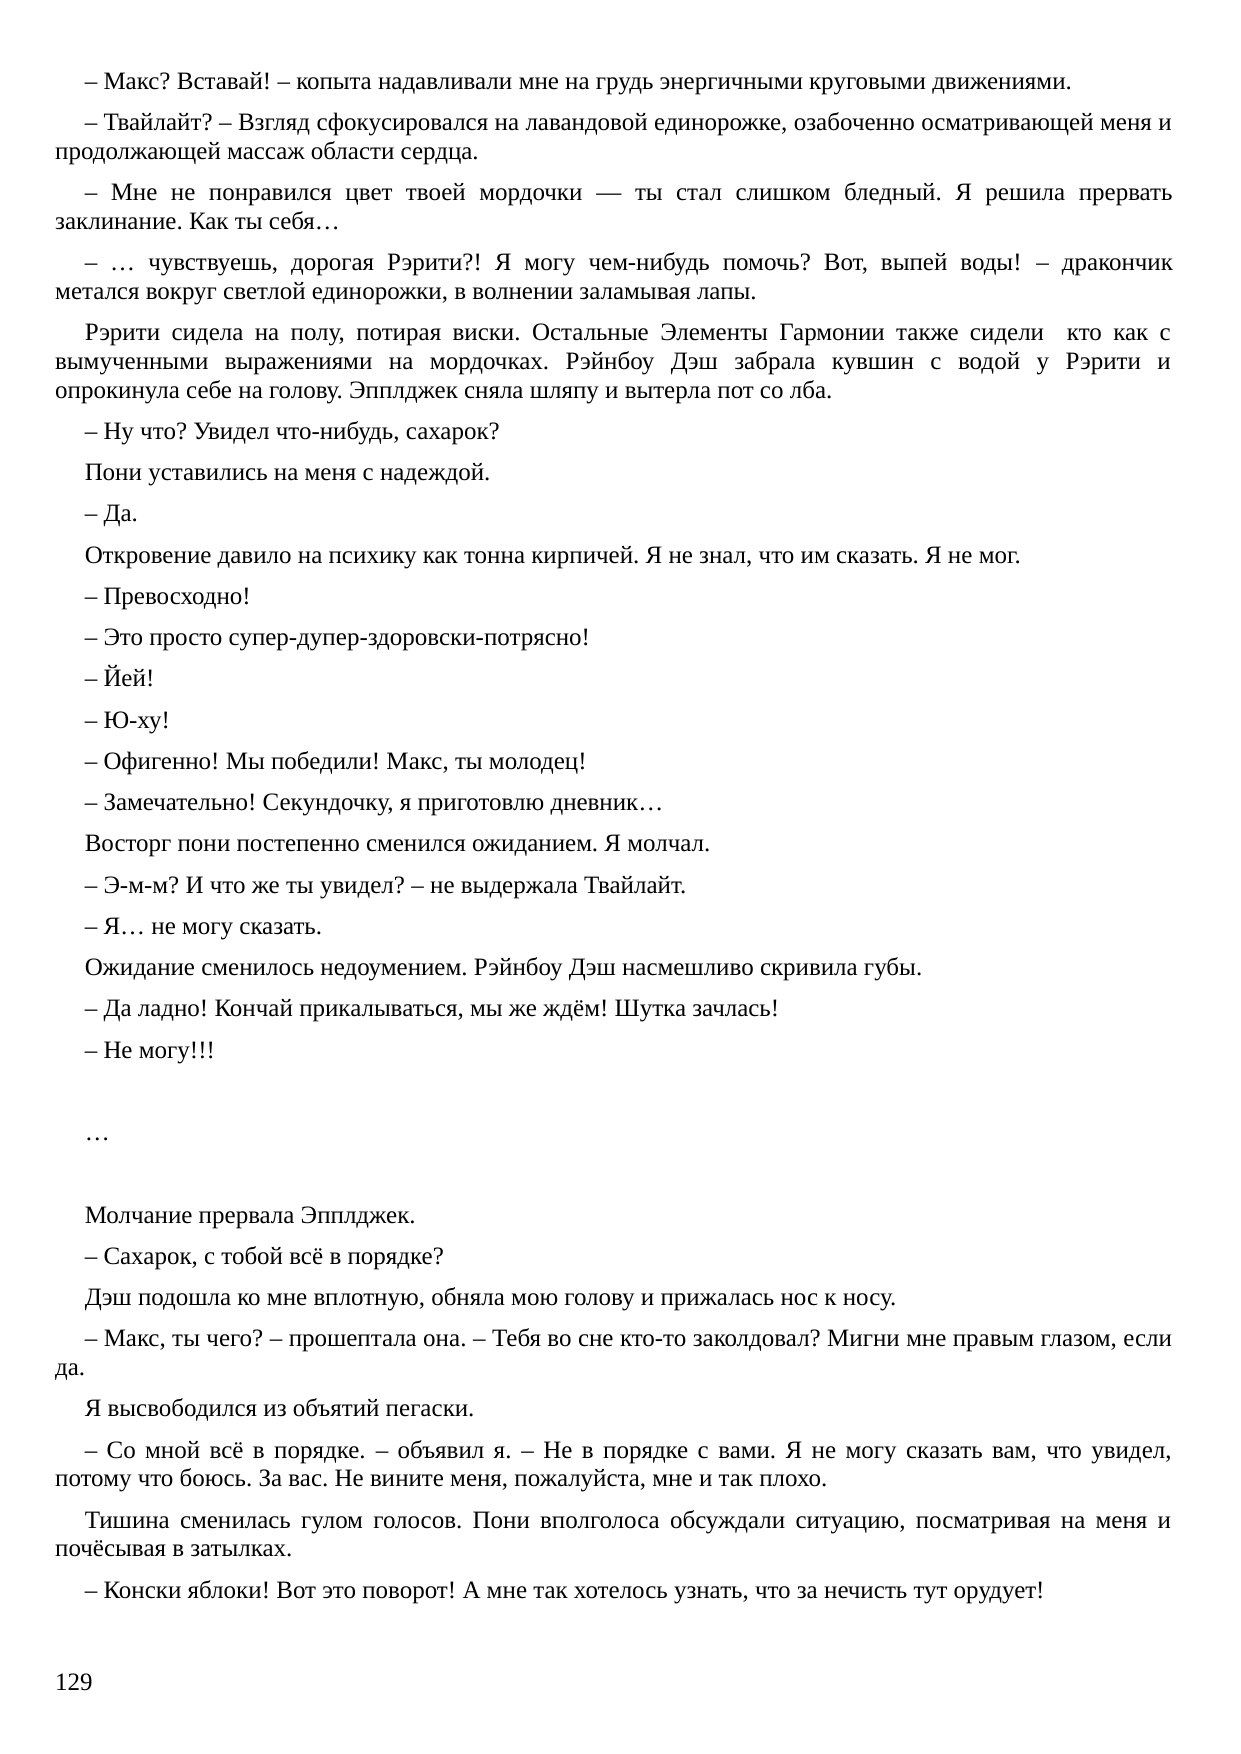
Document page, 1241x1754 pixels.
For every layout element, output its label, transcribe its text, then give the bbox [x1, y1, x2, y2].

text Восторг пони постепенно сменился ожиданием. Я молчал. [55, 828, 1173, 857]
text Я высвободился из объятий пегаски. [55, 1393, 1173, 1422]
text Ожидание сменилось недоумением. Рэйнбоу Дэш насмешливо скривила губы. [55, 952, 1173, 981]
text – Конски яблоки! Вот это поворот! А мне так хотелось узнать, что за нечисть тут орудует! [55, 1575, 1173, 1603]
text – Твайлайт? – Взгляд сфокусировался на лавандовой единорожке, озабоченно осматривающей меня и продолжающей массаж области сердца. [55, 107, 1173, 165]
text – Э-м-м? И что же ты увидел? – не выдержала Твайлайт. [55, 870, 1173, 898]
text … [55, 1117, 1173, 1146]
text – Сахарок, с тобой всё в порядке? [55, 1241, 1173, 1270]
text Пони уставились на меня с надеждой. [55, 457, 1173, 486]
text – Макс, ты чего? – прошептала она. – Тебя во сне кто-то заколдовал? Мигни мне правым глазом, если да. [55, 1323, 1173, 1381]
text – Ю-ху! [55, 705, 1173, 733]
text Рэрити сидела на полу, потирая виски. Остальные Элементы Гармонии также сидели кто как с вымученными выражениями на мордочках. Рэйнбоу Дэш забрала кувшин с водой у Рэрити и опрокинула себе на голову. Эпплджек сняла шляпу и вытерла пот со лба. [55, 317, 1173, 403]
text Тишина сменилась гулом голосов. Пони вполголоса обсуждали ситуацию, посматривая на меня и почёсывая в затылках. [55, 1505, 1173, 1562]
text – Да. [55, 498, 1173, 527]
text – Замечательно! Секундочку, я приготовлю дневник… [55, 787, 1173, 816]
text – Я… не могу сказать. [55, 911, 1173, 940]
text Откровение давило на психику как тонна кирпичей. Я не знал, что им сказать. Я не мог. [55, 540, 1173, 568]
text Дэш подошла ко мне вплотную, обняла мою голову и прижалась нос к носу. [55, 1282, 1173, 1311]
text – Мне не понравился цвет твоей мордочки — ты стал слишком бледный. Я решила прервать заклинание. Как ты себя… [55, 177, 1173, 235]
text – … чувствуешь, дорогая Рэрити?! Я могу чем-нибудь помочь? Вот, выпей воды! – дракончик метался вокруг светлой единорожки, в волнении заламывая лапы. [55, 247, 1173, 305]
text Молчание прервала Эпплджек. [55, 1200, 1173, 1228]
text – Это просто супер-дупер-здоровски-потрясно! [55, 622, 1173, 651]
text – Со мной всё в порядке. – объявил я. – Не в порядке с вами. Я не могу сказать вам, что увидел, потому что боюсь. За вас. Не вините меня, пожалуйста, мне и так плохо. [55, 1435, 1173, 1492]
text – Не могу!!! [55, 1035, 1173, 1063]
text – Макс? Вставай! – копыта надавливали мне на грудь энергичными круговыми движениями. [55, 66, 1173, 95]
text – Офигенно! Мы победили! Макс, ты молодец! [55, 746, 1173, 775]
text – Йей! [55, 663, 1173, 692]
text – Да ладно! Кончай прикалываться, мы же ждём! Шутка зачлась! [55, 993, 1173, 1022]
text – Превосходно! [55, 581, 1173, 610]
text – Ну что? Увидел что-нибудь, сахарок? [55, 416, 1173, 445]
